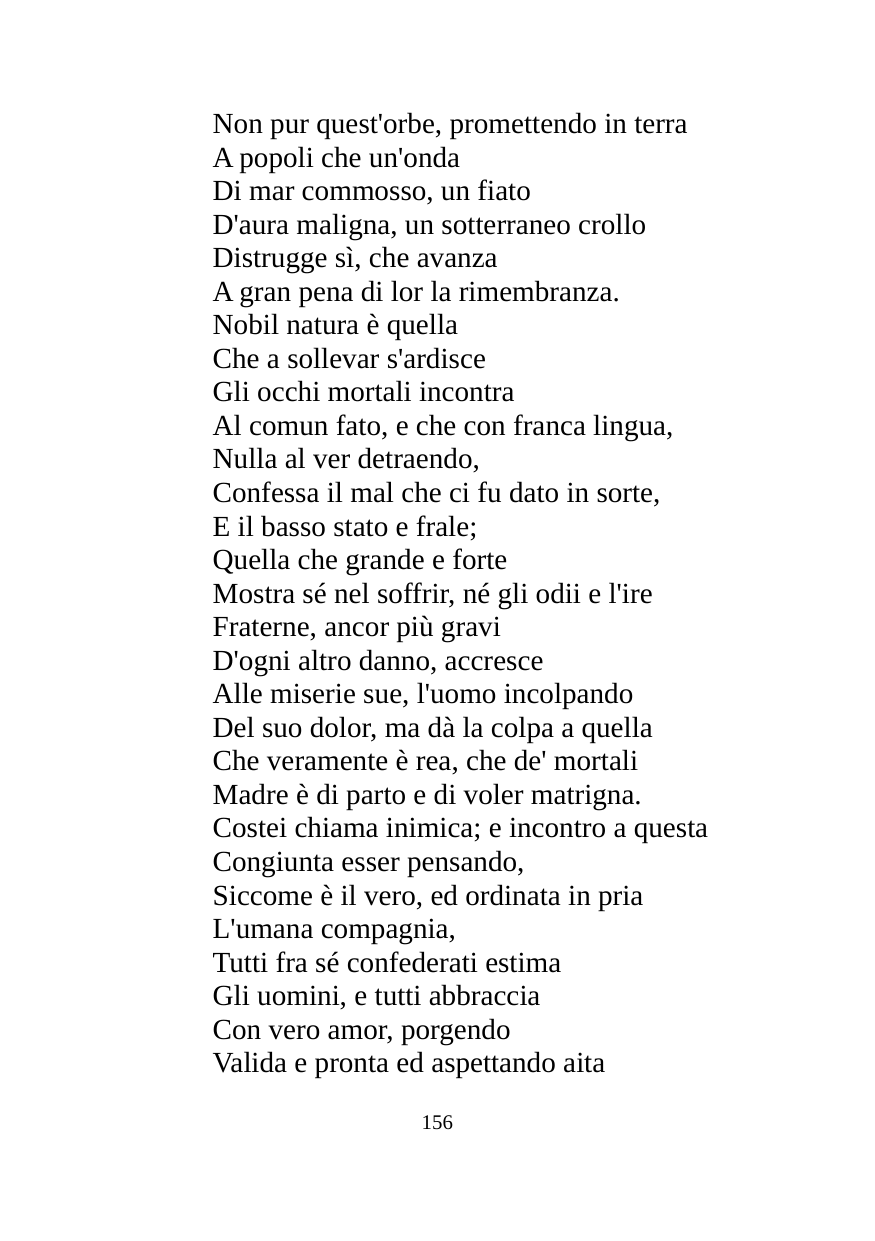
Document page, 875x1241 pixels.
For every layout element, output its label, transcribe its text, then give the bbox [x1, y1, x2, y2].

text Alle miserie sue, l'uomo incolpando [183, 676, 768, 710]
text Costei chiama inimica; e incontro a questa [183, 811, 768, 844]
text A popoli che un'onda [183, 140, 768, 173]
text Valida e pronta ed aspettando aita [183, 1045, 768, 1079]
text Che veramente è rea, che de' mortali [183, 743, 768, 777]
text Madre è di parto e di voler matrigna. [183, 777, 768, 811]
text L'umana compagnia, [183, 911, 768, 945]
text Fraterne, ancor più gravi [183, 609, 768, 643]
text Al comun fato, e che con franca lingua, [183, 408, 768, 442]
text Di mar commosso, un fiato [183, 173, 768, 207]
text Distrugge sì, che avanza [183, 240, 768, 274]
text Gli uomini, e tutti abbraccia [183, 978, 768, 1012]
text Mostra sé nel soffrir, né gli odii e l'ire [183, 576, 768, 609]
text Non pur quest'orbe, promettendo in terra [183, 106, 768, 140]
text D'aura maligna, un sotterraneo crollo [183, 207, 768, 240]
text Nulla al ver detraendo, [183, 442, 768, 475]
text A gran pena di lor la rimembranza. [183, 274, 768, 307]
text Con vero amor, porgendo [183, 1012, 768, 1045]
text E il basso stato e frale; [183, 509, 768, 542]
text Congiunta esser pensando, [183, 844, 768, 878]
text Gli occhi mortali incontra [183, 374, 768, 408]
text Nobil natura è quella [183, 307, 768, 341]
text Che a sollevar s'ardisce [183, 341, 768, 374]
text Del suo dolor, ma dà la colpa a quella [183, 710, 768, 743]
text Siccome è il vero, ed ordinata in pria [183, 878, 768, 911]
text D'ogni altro danno, accresce [183, 643, 768, 676]
text Tutti fra sé confederati estima [183, 945, 768, 978]
text Quella che grande e forte [183, 542, 768, 576]
text Confessa il mal che ci fu dato in sorte, [183, 475, 768, 509]
